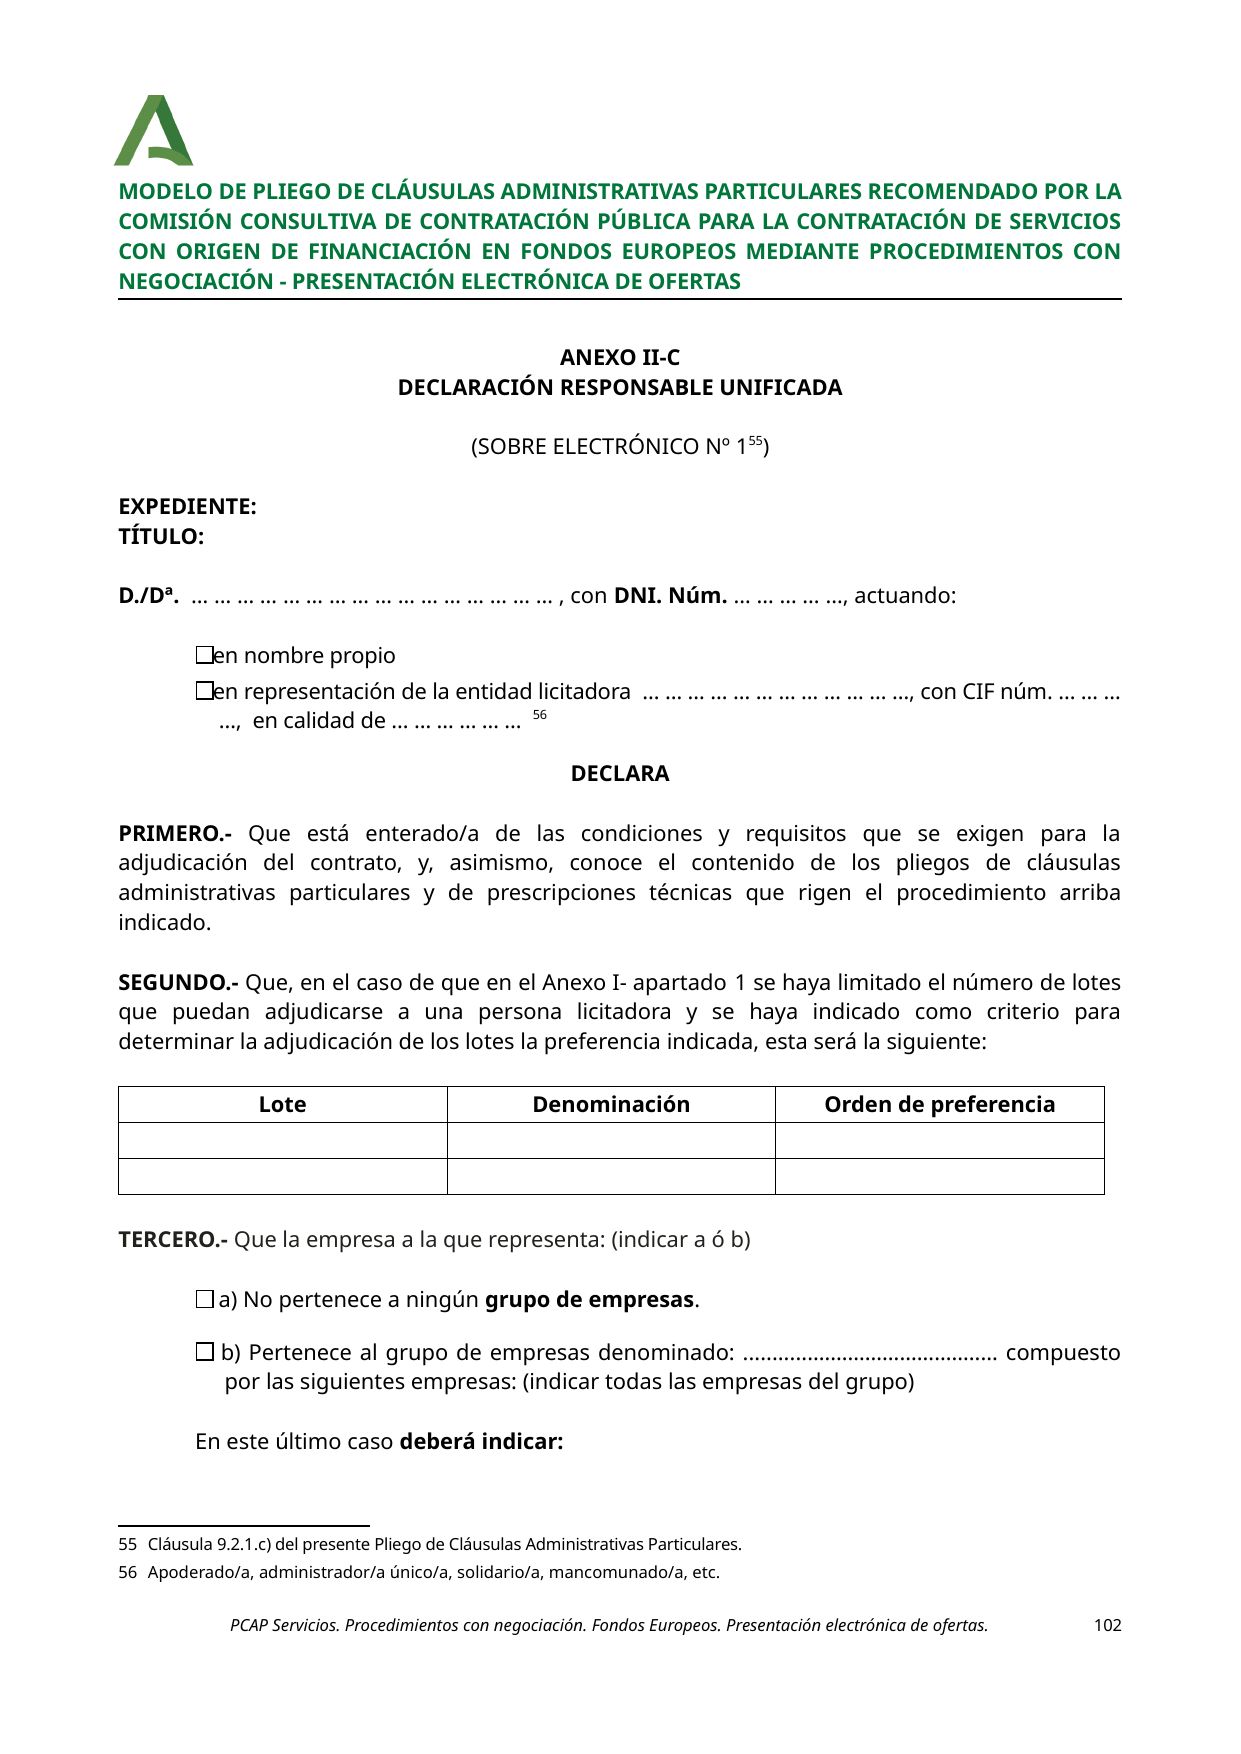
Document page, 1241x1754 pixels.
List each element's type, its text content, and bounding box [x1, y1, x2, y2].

text (SOBRE ELECTRÓNICO Nº 1) [118, 431, 1122, 461]
text DECLARACIÓN RESPONSABLE UNIFICADA [118, 372, 1122, 402]
text b) Pertenece al grupo de empresas denominado: ............………………………..... compuesto por las siguientes empresas: (indicar todas las empresas del grupo) [195, 1337, 1122, 1396]
text a) No pertenece a ningún grupo de empresas. [118, 1284, 1122, 1314]
table_cell [776, 1159, 1104, 1194]
text Apoderado/a, administrador/a único/a, solidario/a, mancomunado/a, etc. [118, 1561, 1122, 1584]
text Cláusula 9.2.1.c) del presente Pliego de Cláusulas Administrativas Particulares. [118, 1532, 1122, 1555]
table_header Lote [119, 1087, 447, 1122]
table_cell [119, 1159, 447, 1194]
text en nombre propio [189, 640, 1122, 670]
text en representación de la entidad licitadora … … … … … … … … … … … …, con CIF núm. … … … …, en calidad de … … … … … … [195, 676, 1122, 735]
text DECLARA [118, 758, 1122, 788]
table_cell [448, 1123, 775, 1158]
text TERCERO.- Que la empresa a la que representa: (indicar a ó b) [118, 1224, 1122, 1254]
text ANEXO II-C [118, 342, 1122, 372]
picture [109, 91, 198, 170]
text En este último caso deberá indicar: [118, 1426, 1122, 1456]
text PRIMERO.- Que está enterado/a de las condiciones y requisitos que se exigen para la adjudicación del contrato, y, asimismo, conoce el contenido de los pliegos de cláusulas administrativas particulares y de prescripciones técnicas que rigen el procedimiento arriba indicado. [118, 818, 1122, 937]
table_cell [448, 1159, 775, 1194]
text MODELO DE PLIEGO DE CLÁUSULAS ADMINISTRATIVAS PARTICULARES RECOMENDADO POR LA COMISIÓN CONSULTIVA DE CONTRATACIÓN PÚBLICA PARA LA CONTRATACIÓN DE SERVICIOS CON ORIGEN DE FINANCIACIÓN EN FONDOS EUROPEOS MEDIANTE PROCEDIMIENTOS CON NEGOCIACIÓN - PRESENTACIÓN ELECTRÓNICA DE OFERTAS [118, 176, 1122, 298]
table_header Orden de preferencia [776, 1087, 1104, 1122]
table_cell [119, 1123, 447, 1158]
text SEGUNDO.- Que, en el caso de que en el Anexo I- apartado 1 se haya limitado el número de lotes que puedan adjudicarse a una persona licitadora y se haya indicado como criterio para determinar la adjudicación de los lotes la preferencia indicada, esta será la siguiente: [118, 967, 1122, 1056]
text D./Dª. … … … … … … … … … … … … … … … … , con DNI. Núm. … … … … …, actuando: [118, 580, 1122, 610]
text EXPEDIENTE: [118, 491, 1122, 521]
table_header Denominación [448, 1087, 775, 1122]
text TÍTULO: [118, 521, 1122, 551]
table_cell [776, 1123, 1104, 1158]
